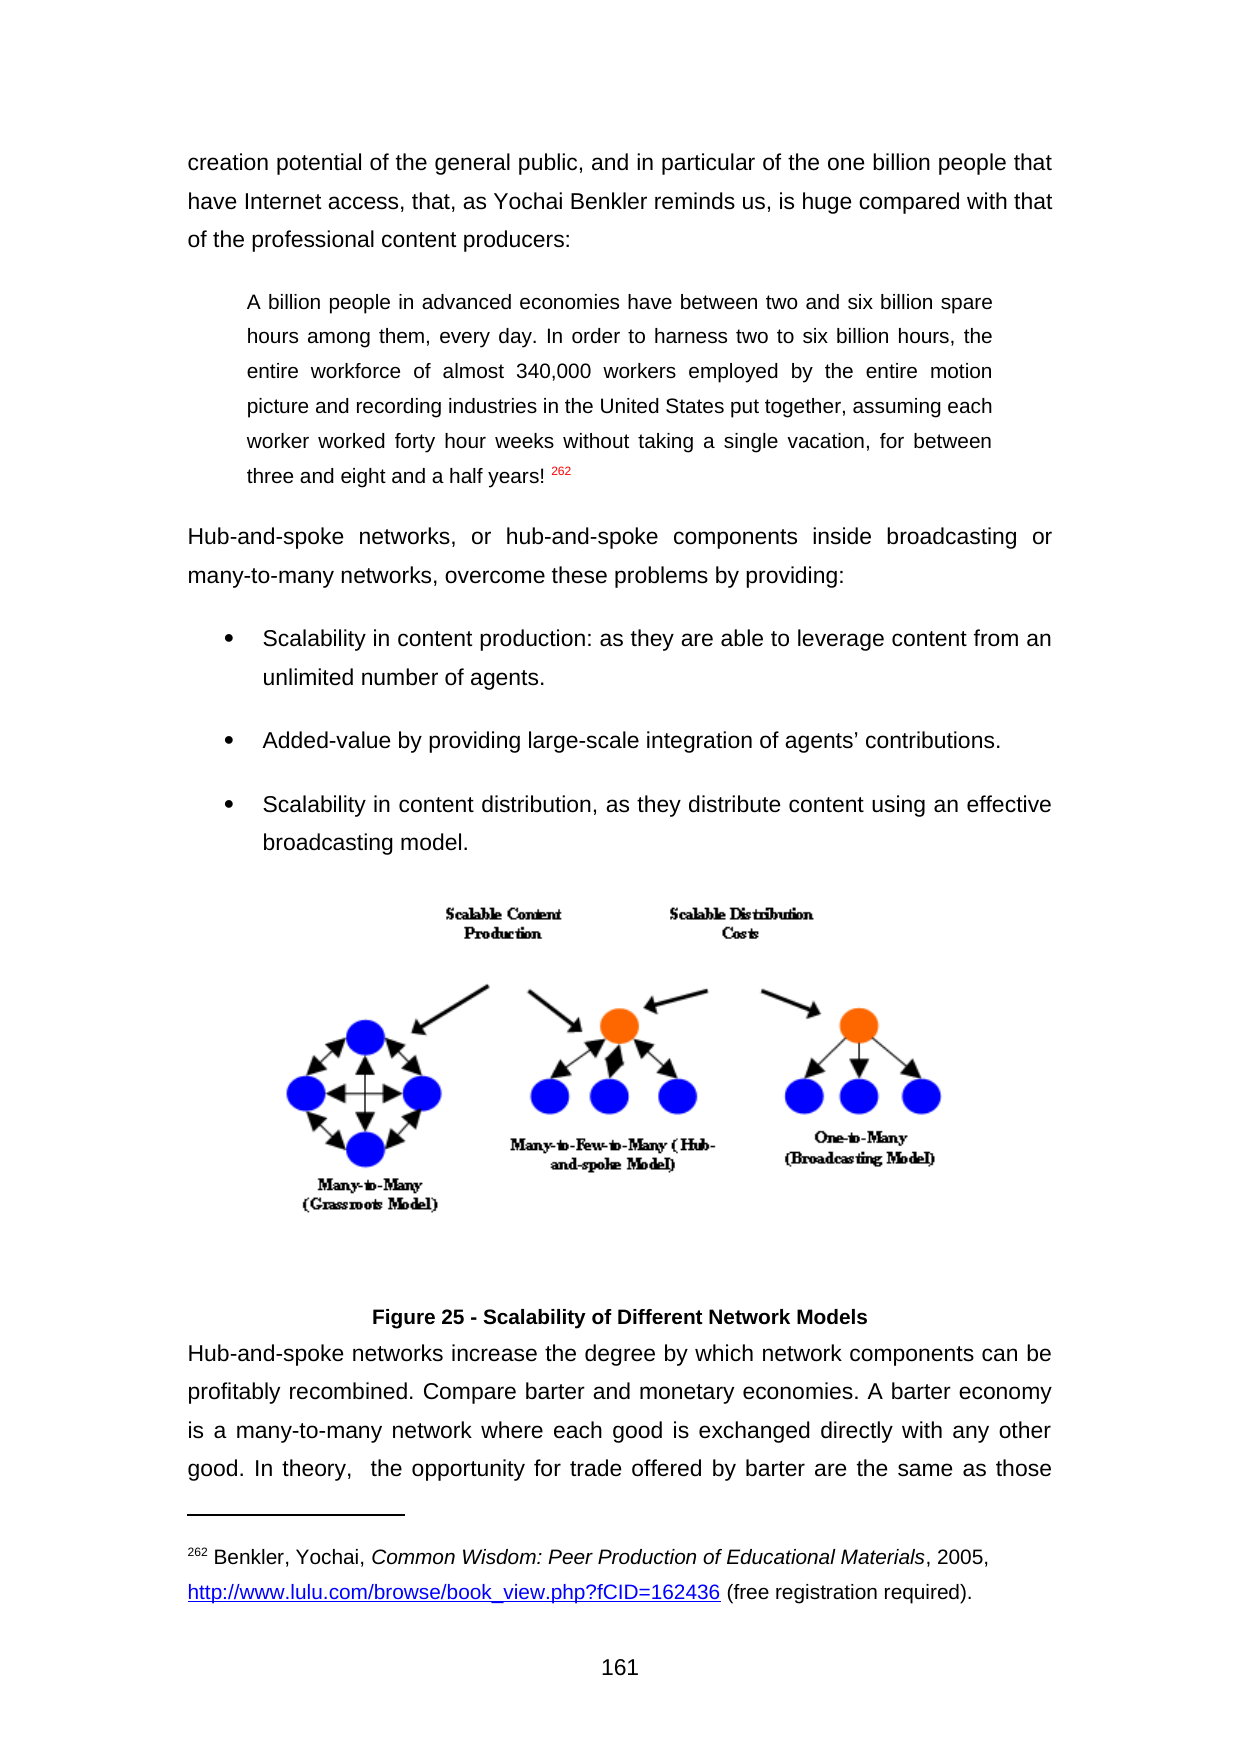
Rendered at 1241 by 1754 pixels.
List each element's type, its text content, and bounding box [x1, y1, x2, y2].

list Added-value by providing large-scale integration of agents’ contributions. [225, 728, 1053, 753]
text A billion people in advanced economies have between two and six billion spare hours among them, every day. In order to harness two to six billion hours, the entire workforce of almost 340,000 workers employed by the entire motion picture and recording industries in the United States put together, assuming each worker worked forty hour weeks without taking a single vacation, for between three and eight and a half years! [247, 290, 993, 487]
text Hub-and-spoke networks, or hub-and-spoke components inside broadcasting or many-to-many networks, overcome these problems by providing: [187, 524, 1053, 588]
text Hub-and-spoke networks increase the degree by which network components can be profitably recombined. Compare barter and monetary economies. A barter economy is a many-to-many network where each good is exchanged directly with any other good. In theory, the opportunity for trade offered by barter are the same as those [187, 1341, 1053, 1482]
list Scalability in content distribution, as they distribute content using an effective broadcasting model. [225, 791, 1053, 855]
text Benkler, Yochai, Common Wisdom: Peer Production of Educational Materials, 2005, http://www.lulu.com/browse/book_view.php?fCID=162436 (free registration required). [187, 1546, 1053, 1604]
list Scalability in content production: as they are able to leverage content from an unlimited number of agents. [225, 626, 1053, 690]
text creation potential of the general public, and in particular of the one billion people that have Internet access, that, as Yochai Benkler reminds us, is huge compared with that of the professional content producers: [187, 150, 1053, 252]
text Figure 25 - Scalability of Different Network Models [187, 1306, 1053, 1329]
